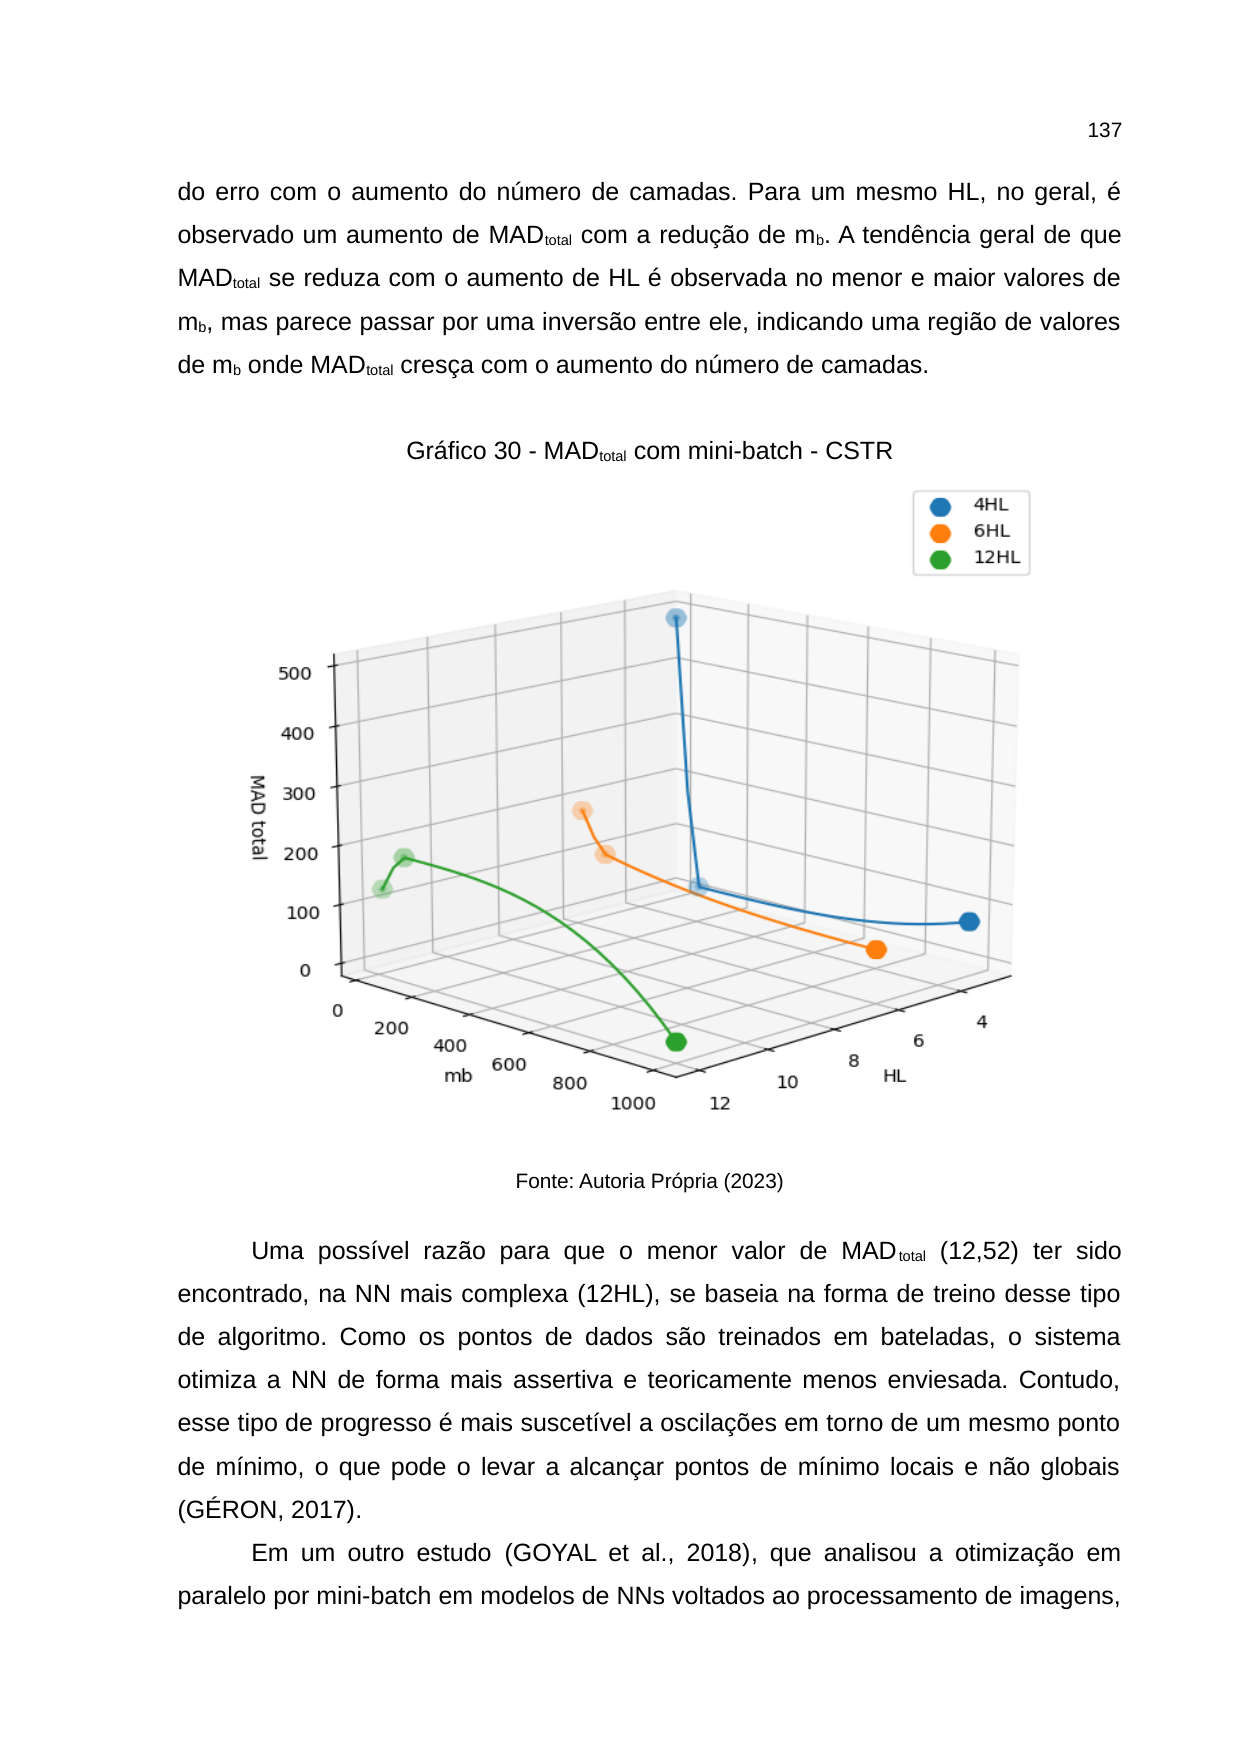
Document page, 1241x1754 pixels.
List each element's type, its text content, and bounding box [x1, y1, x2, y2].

text Uma possível razão para que o menor valor de MADtotal (12,52) ter sido encontrado, na NN mais complexa (12HL), se baseia na forma de treino desse tipo de algoritmo. Como os pontos de dados são treinados em bateladas, o sistema otimiza a NN de forma mais assertiva e teoricamente menos enviesada. Contudo, esse tipo de progresso é mais suscetível a oscilações em torno de um mesmo ponto de mínimo, o que pode o levar a alcançar pontos de mínimo locais e não globais (GÉRON, 2017). [177, 1236, 1122, 1523]
picture [177, 464, 1123, 1141]
text do erro com o aumento do número de camadas. Para um mesmo HL, no geral, é observado um aumento de MADtotal com a redução de mb. A tendência geral de que MADtotal se reduza com o aumento de HL é observada no menor e maior valores de mb, mas parece passar por uma inversão entre ele, indicando uma região de valores de mb onde MADtotal cresça com o aumento do número de camadas. [177, 177, 1122, 378]
text Gráfico 30 - MADtotal com mini-batch - CSTR [177, 436, 1122, 464]
text Em um outro estudo (GOYAL et al., 2018), que analisou a otimização em paralelo por mini-batch em modelos de NNs voltados ao processamento de imagens, [177, 1538, 1122, 1610]
text Fonte: Autoria Própria (2023) [177, 1169, 1122, 1193]
